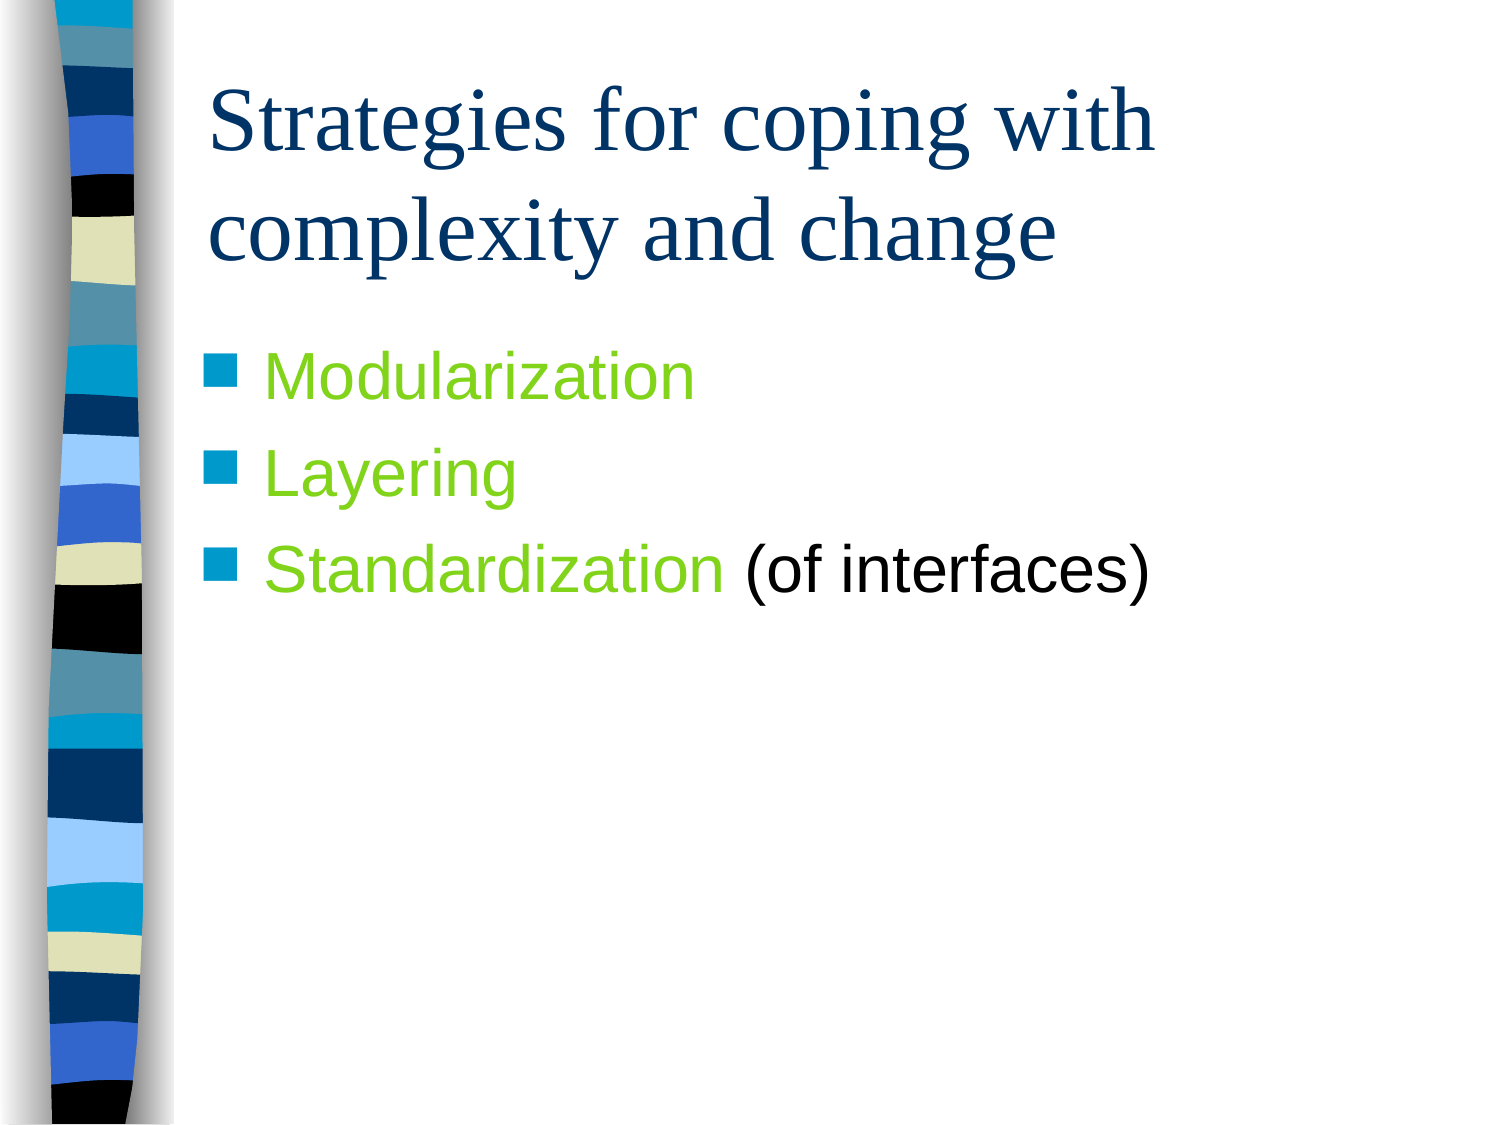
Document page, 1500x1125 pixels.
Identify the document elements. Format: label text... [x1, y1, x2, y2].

list Modularization Layering Standardization (of interfaces) [192, 324, 1468, 1000]
title Strategies for coping with complexity and change [192, 74, 1468, 263]
